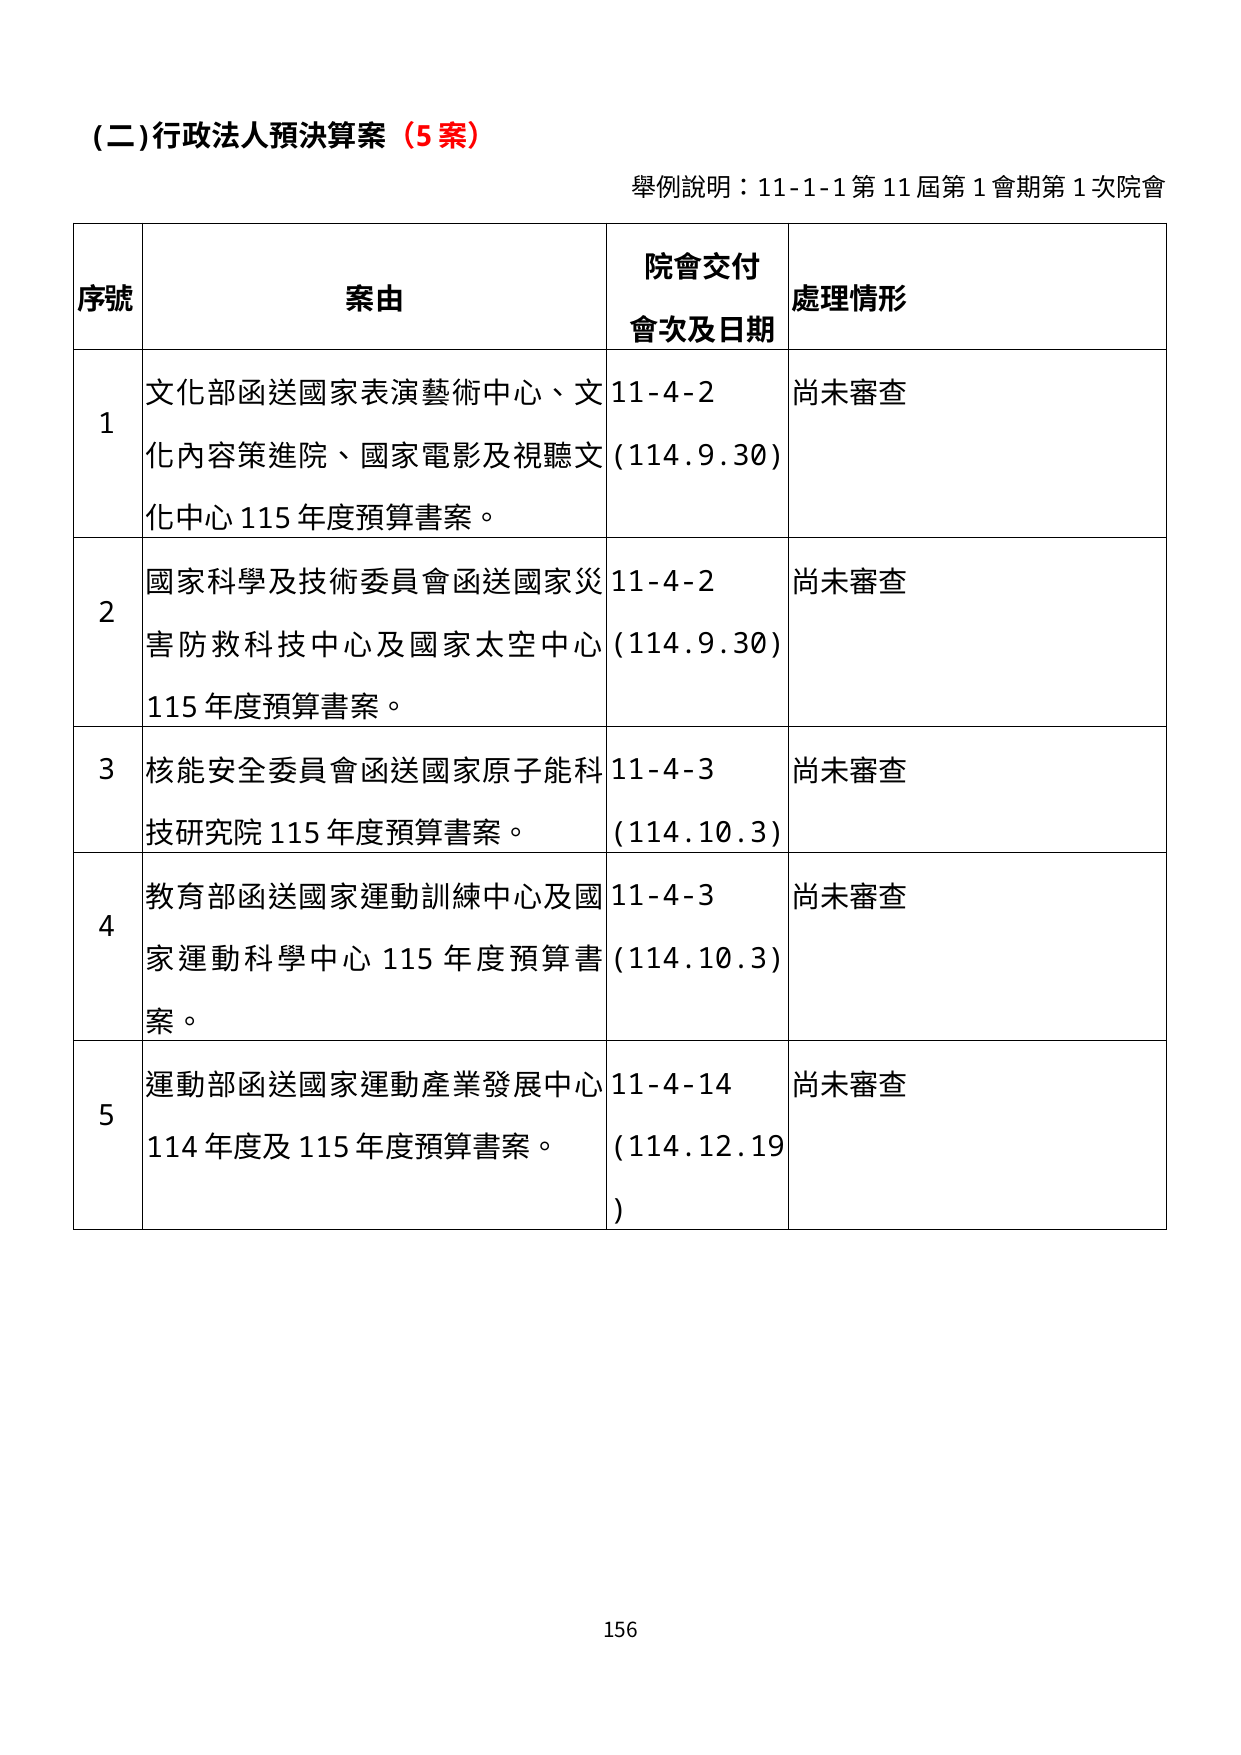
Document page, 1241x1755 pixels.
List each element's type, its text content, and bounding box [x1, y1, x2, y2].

table_cell [74, 538, 142, 726]
table_cell 11-4-14 (114.12.19) [607, 1041, 788, 1229]
table_header 處理情形 [789, 224, 1166, 348]
table_cell 國家科學及技術委員會函送國家災害防救科技中心及國家太空中心115年度預算書案。 [143, 538, 606, 726]
table_cell 11-4-2 (114.9.30) [607, 350, 788, 537]
table_cell 尚未審查 [789, 538, 1166, 726]
table_cell 尚未審查 [789, 350, 1166, 537]
table_cell [74, 1041, 142, 1229]
table_header 院會交付 會次及日期 [607, 224, 788, 348]
table_cell 教育部函送國家運動訓練中心及國家運動科學中心115年度預算書案。 [143, 853, 606, 1040]
table_cell 尚未審查 [789, 853, 1166, 1040]
table_cell 核能安全委員會函送國家原子能科技研究院115年度預算書案。 [143, 727, 606, 852]
text 舉例說明：11-1-1第11屆第1會期第1次院會 [74, 167, 1166, 204]
text (二)行政法人預決算案（5案） [74, 113, 1166, 155]
table_cell 尚未審查 [789, 727, 1166, 852]
table_cell 文化部函送國家表演藝術中心、文化內容策進院、國家電影及視聽文化中心115年度預算書案。 [143, 350, 606, 537]
table_cell 11-4-3 (114.10.3) [607, 727, 788, 852]
table_header 序號 [74, 224, 142, 348]
table_cell [74, 727, 142, 852]
table_cell 11-4-2 (114.9.30) [607, 538, 788, 726]
table_cell 11-4-3 (114.10.3) [607, 853, 788, 1040]
table_cell [74, 350, 142, 537]
table_cell 尚未審查 [789, 1041, 1166, 1229]
table_header 案由 [143, 224, 606, 348]
table_cell 運動部函送國家運動產業發展中心114年度及115年度預算書案。 [143, 1041, 606, 1229]
table_cell [74, 853, 142, 1040]
